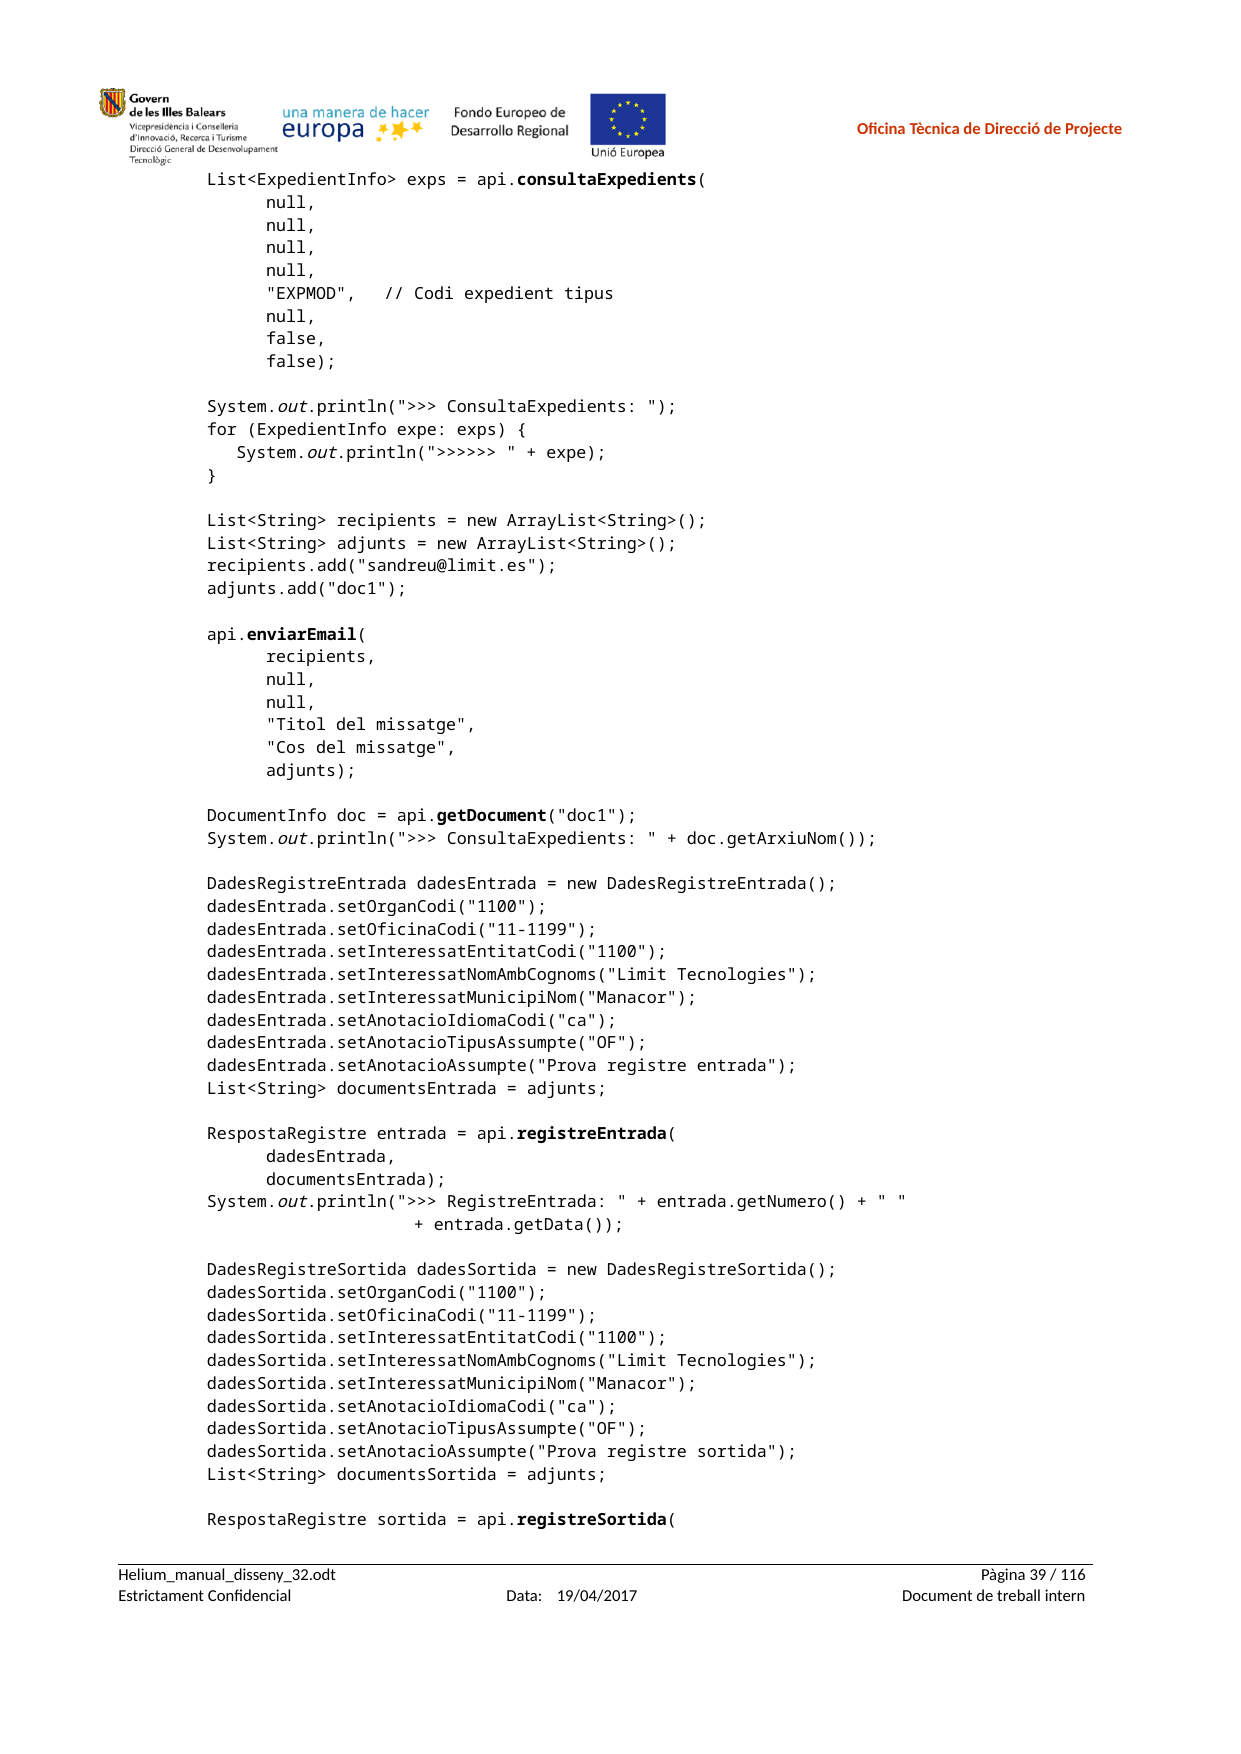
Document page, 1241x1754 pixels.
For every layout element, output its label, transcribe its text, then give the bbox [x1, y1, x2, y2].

text adjunts); [118, 758, 1122, 781]
text List<String> recipients = new ArrayList<String>(); [118, 508, 1122, 531]
text System.out.println(">>>>>> " + expe); [118, 440, 1122, 463]
text recipients, [118, 645, 1122, 667]
text RespostaRegistre sortida = api.registreSortida( [118, 1508, 1122, 1530]
text dadesSortida.setOficinaCodi("11-1199"); [118, 1303, 1122, 1326]
text null, [118, 259, 1122, 281]
text dadesEntrada.setInteressatMunicipiNom("Manacor"); [118, 985, 1122, 1008]
text List<String> documentsSortida = adjunts; [118, 1462, 1122, 1485]
text dadesEntrada, [118, 1144, 1122, 1167]
text null, [118, 667, 1122, 690]
text dadesSortida.setInteressatMunicipiNom("Manacor"); [118, 1371, 1122, 1394]
text dadesSortida.setInteressatNomAmbCognoms("Limit Tecnologies"); [118, 1349, 1122, 1371]
text "Titol del missatge", [118, 713, 1122, 736]
text null, [118, 690, 1122, 713]
text dadesEntrada.setAnotacioIdiomaCodi("ca"); [118, 1008, 1122, 1031]
text List<String> adjunts = new ArrayList<String>(); [118, 531, 1122, 554]
text "EXPMOD", // Codi expedient tipus [118, 281, 1122, 304]
text dadesSortida.setInteressatEntitatCodi("1100"); [118, 1326, 1122, 1349]
text adjunts.add("doc1"); [118, 577, 1122, 599]
text dadesSortida.setAnotacioIdiomaCodi("ca"); [118, 1394, 1122, 1417]
text null, [118, 213, 1122, 236]
text dadesEntrada.setInteressatEntitatCodi("1100"); [118, 940, 1122, 963]
text List<String> documentsEntrada = adjunts; [118, 1076, 1122, 1099]
text DocumentInfo doc = api.getDocument("doc1"); [118, 804, 1122, 826]
text dadesEntrada.setInteressatNomAmbCognoms("Limit Tecnologies"); [118, 963, 1122, 985]
text dadesEntrada.setOrganCodi("1100"); [118, 894, 1122, 917]
text DadesRegistreSortida dadesSortida = new DadesRegistreSortida(); [118, 1258, 1122, 1281]
text api.enviarEmail( [118, 622, 1122, 645]
text dadesEntrada.setAnotacioTipusAssumpte("OF"); [118, 1031, 1122, 1053]
text System.out.println(">>> RegistreEntrada: " + entrada.getNumero() + " " [118, 1190, 1122, 1212]
text documentsEntrada); [118, 1167, 1122, 1190]
text recipients.add("sandreu@limit.es"); [118, 554, 1122, 577]
text DadesRegistreEntrada dadesEntrada = new DadesRegistreEntrada(); [118, 872, 1122, 894]
text } [118, 463, 1122, 486]
text System.out.println(">>> ConsultaExpedients: " + doc.getArxiuNom()); [118, 826, 1122, 849]
text dadesEntrada.setAnotacioAssumpte("Prova registre entrada"); [118, 1053, 1122, 1076]
text false, [118, 327, 1122, 349]
text RespostaRegistre entrada = api.registreEntrada( [118, 1122, 1122, 1144]
text dadesSortida.setAnotacioAssumpte("Prova registre sortida"); [118, 1439, 1122, 1462]
picture [99, 87, 668, 166]
text System.out.println(">>> ConsultaExpedients: "); [118, 395, 1122, 418]
text dadesSortida.setOrganCodi("1100"); [118, 1281, 1122, 1303]
text "Cos del missatge", [118, 736, 1122, 758]
text dadesEntrada.setOficinaCodi("11-1199"); [118, 917, 1122, 940]
text false); [118, 349, 1122, 372]
text + entrada.getData()); [118, 1212, 1122, 1235]
text dadesSortida.setAnotacioTipusAssumpte("OF"); [118, 1417, 1122, 1439]
text null, [118, 191, 1122, 213]
text null, [118, 236, 1122, 259]
text for (ExpedientInfo expe: exps) { [118, 418, 1122, 440]
text List<ExpedientInfo> exps = api.consultaExpedients( [118, 168, 1122, 191]
text null, [118, 304, 1122, 327]
